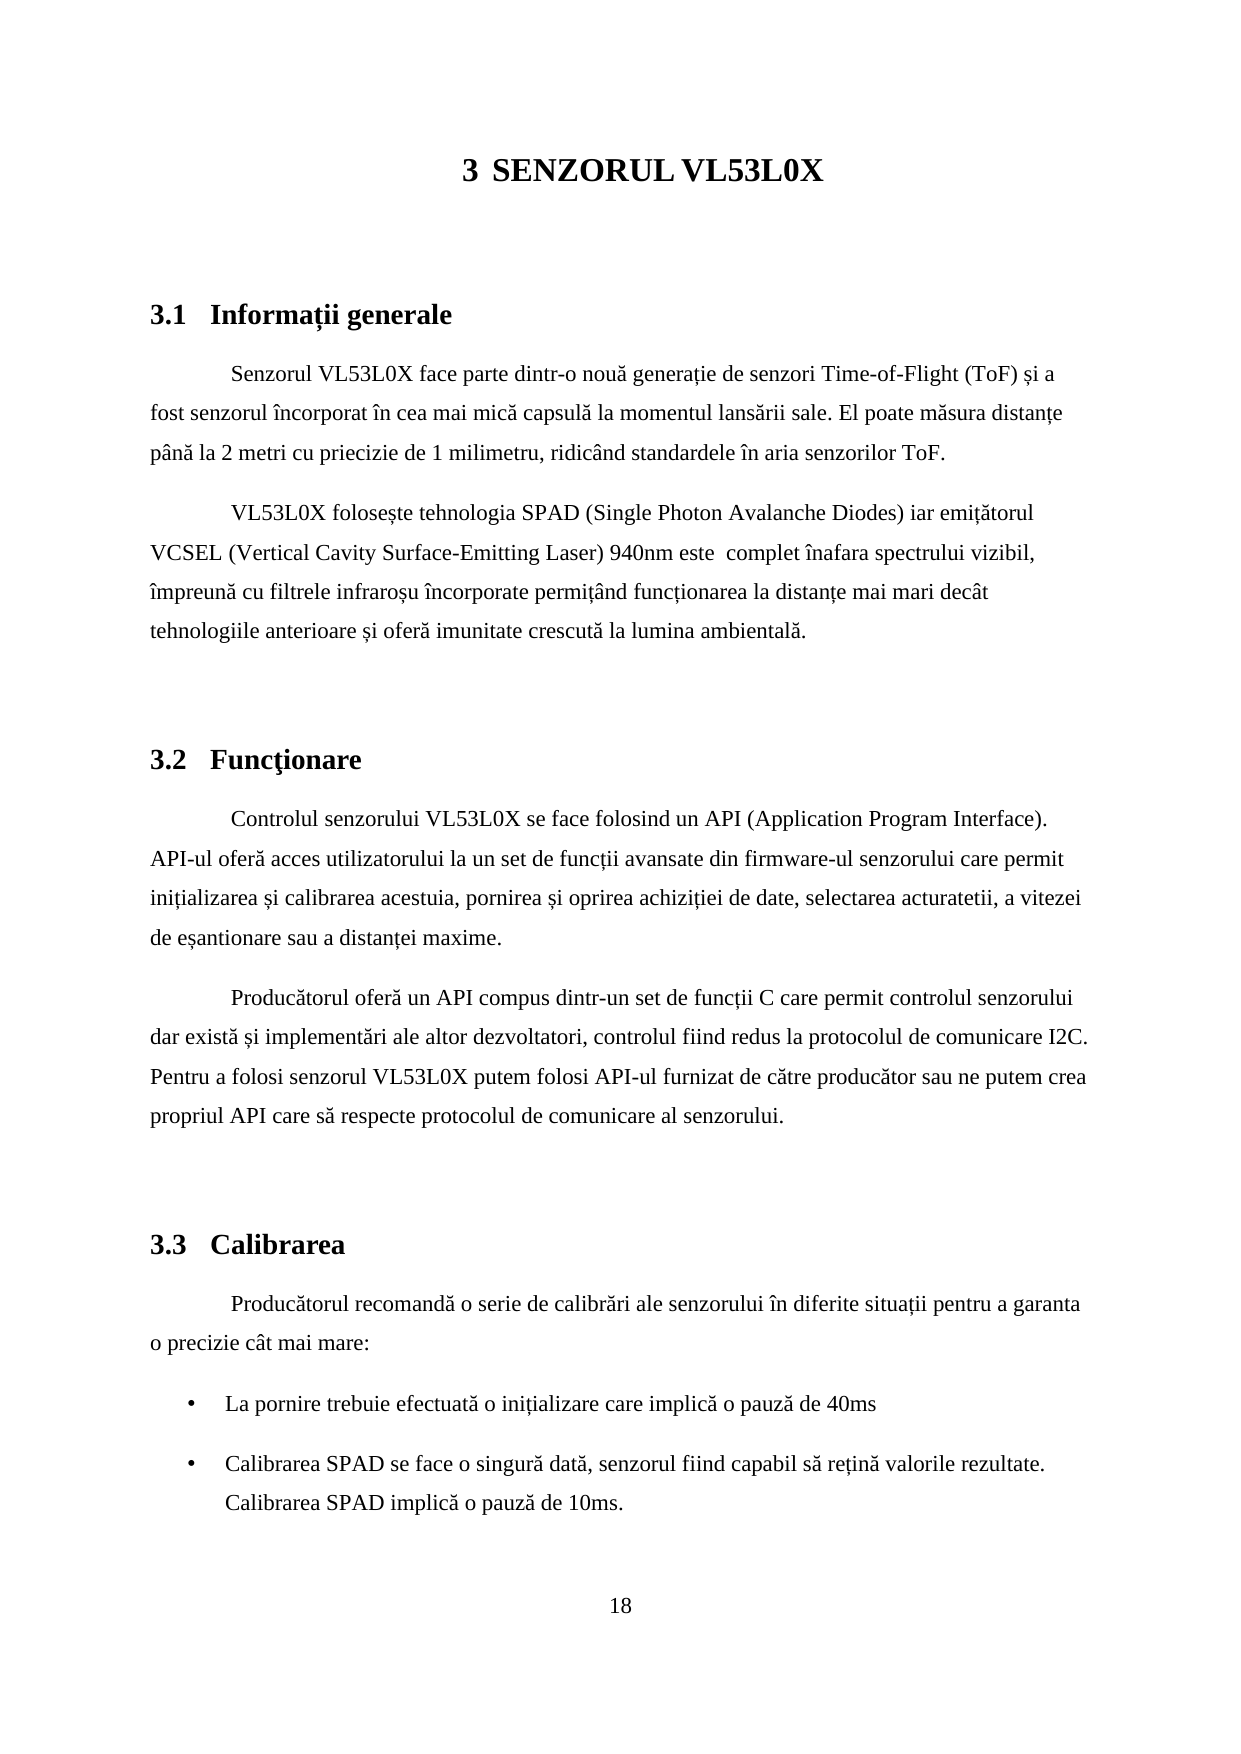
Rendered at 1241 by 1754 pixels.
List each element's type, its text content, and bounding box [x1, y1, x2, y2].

subtitle Funcţionare [150, 742, 1091, 776]
text Producătorul oferă un API compus dintr-un set de funcții C care permit controlul senzorului dar există și implementări ale altor dezvoltatori, controlul fiind redus la protocolul de comunicare I2C. Pentru a folosi senzorul VL53L0X putem folosi API-ul furnizat de către producător sau ne putem crea propriul API care să respecte protocolul de comunicare al senzorului. [150, 984, 1091, 1129]
subtitle Calibrarea [150, 1227, 1091, 1261]
subtitle SENZORUL VL53L0X [195, 150, 1091, 188]
text Senzorul VL53L0X face parte dintr-o nouă generație de senzori Time-of-Flight (ToF) și a fost senzorul încorporat în cea mai mică capsulă la momentul lansării sale. El poate măsura distanțe până la 2 metri cu priecizie de 1 milimetru, ridicând standardele în aria senzorilor ToF. [150, 360, 1091, 465]
list La pornire trebuie efectuată o inițializare care implică o pauză de 40ms [187, 1390, 1091, 1416]
text VL53L0X folosește tehnologia SPAD (Single Photon Avalanche Diodes) iar emițătorul VCSEL (Vertical Cavity Surface-Emitting Laser) 940nm este complet înafara spectrului vizibil, împreună cu filtrele infraroșu încorporate permițând funcționarea la distanțe mai mari decât tehnologiile anterioare și oferă imunitate crescută la lumina ambientală. [150, 499, 1091, 644]
text Controlul senzorului VL53L0X se face folosind un API (Application Program Interface). API-ul oferă acces utilizatorului la un set de funcții avansate din firmware-ul senzorului care permit inițializarea și calibrarea acestuia, pornirea și oprirea achiziției de date, selectarea acturatetii, a vitezei de eșantionare sau a distanței maxime. [150, 805, 1091, 950]
list Calibrarea SPAD se face o singură dată, senzorul fiind capabil să rețină valorile rezultate. Calibrarea SPAD implică o pauză de 10ms. [187, 1450, 1091, 1516]
text Producătorul recomandă o serie de calibrări ale senzorului în diferite situații pentru a garanta o precizie cât mai mare: [150, 1290, 1091, 1356]
subtitle Informații generale [150, 297, 1091, 331]
